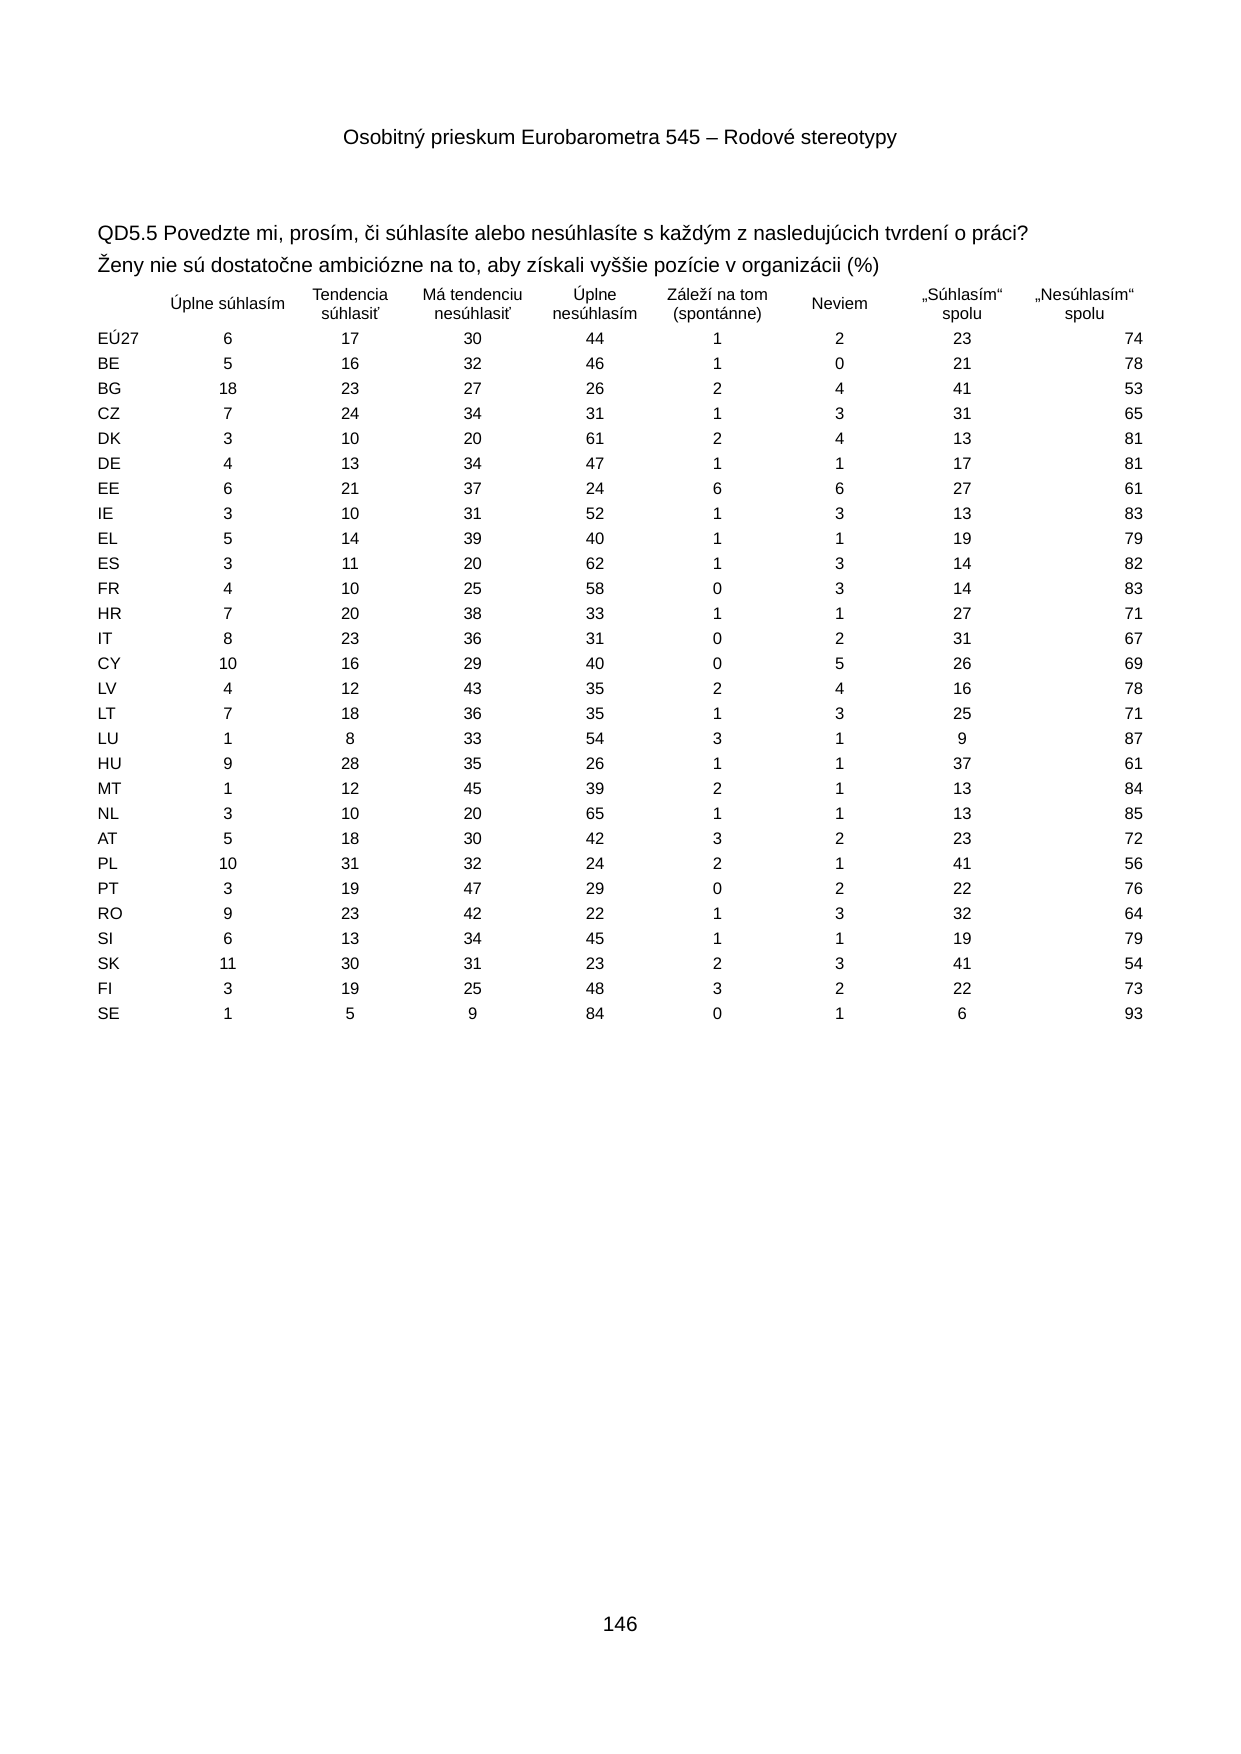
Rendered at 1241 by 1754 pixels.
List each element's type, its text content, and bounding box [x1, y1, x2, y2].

table_cell 3 [166, 801, 289, 826]
table_cell 36 [411, 626, 534, 651]
table_cell 10 [166, 851, 289, 876]
table_cell Záleží na tom (spontánne) [656, 281, 778, 326]
table_cell 2 [656, 676, 778, 701]
table_cell 2 [779, 326, 901, 351]
table_cell 31 [534, 401, 656, 426]
table_cell 35 [411, 751, 534, 776]
table_cell EÚ27 [95, 326, 166, 351]
table_cell DE [95, 451, 166, 476]
table_cell 31 [534, 626, 656, 651]
table_cell 27 [901, 601, 1023, 626]
table_cell 21 [289, 476, 411, 501]
table_cell 10 [289, 576, 411, 601]
table_cell 18 [289, 826, 411, 851]
table_cell 3 [656, 826, 778, 851]
table_cell 9 [166, 901, 289, 926]
table_cell LT [95, 701, 166, 726]
table_cell 16 [901, 676, 1023, 701]
table_cell 62 [534, 551, 656, 576]
table_cell 20 [289, 601, 411, 626]
table_cell 5 [166, 826, 289, 851]
table_cell 25 [411, 576, 534, 601]
table_cell SE [95, 1001, 166, 1026]
table_cell 3 [779, 551, 901, 576]
table_cell 25 [901, 701, 1023, 726]
table_cell 19 [901, 926, 1023, 951]
table_cell 46 [534, 351, 656, 376]
table_cell 0 [656, 576, 778, 601]
table_cell 10 [289, 801, 411, 826]
table_cell 1 [779, 451, 901, 476]
table_cell 54 [534, 726, 656, 751]
table_cell 32 [411, 351, 534, 376]
table_cell PL [95, 851, 166, 876]
table_cell 23 [901, 326, 1023, 351]
table_cell 18 [166, 376, 289, 401]
table_cell Úplne nesúhlasím [534, 281, 656, 326]
table_cell 8 [289, 726, 411, 751]
table_cell 14 [901, 576, 1023, 601]
table_cell 1 [656, 326, 778, 351]
table_cell 13 [901, 426, 1023, 451]
table_cell 0 [656, 651, 778, 676]
table_cell 1 [656, 451, 778, 476]
table_cell 2 [779, 876, 901, 901]
table_cell 6 [656, 476, 778, 501]
table_cell 3 [779, 901, 901, 926]
table_cell 10 [289, 426, 411, 451]
table_cell 4 [779, 376, 901, 401]
table_cell 67 [1023, 626, 1146, 651]
table_cell 37 [411, 476, 534, 501]
table_cell 85 [1023, 801, 1146, 826]
table_cell 23 [289, 376, 411, 401]
table_cell 11 [289, 551, 411, 576]
table_cell 34 [411, 451, 534, 476]
table_cell 3 [166, 501, 289, 526]
table_cell 3 [779, 501, 901, 526]
table_cell 38 [411, 601, 534, 626]
table_cell 13 [289, 451, 411, 476]
table_cell 27 [411, 376, 534, 401]
table_cell 1 [166, 726, 289, 751]
table_cell NL [95, 801, 166, 826]
table_cell 72 [1023, 826, 1146, 851]
table_cell CZ [95, 401, 166, 426]
table_cell 5 [779, 651, 901, 676]
table_header QD5.5 Povedzte mi, prosím, či súhlasíte alebo nesúhlasíte s každým z nasledujúcich tvrdení o práci? [95, 217, 1146, 249]
table_cell CY [95, 651, 166, 676]
table_cell 35 [534, 676, 656, 701]
table_cell 3 [779, 951, 901, 976]
table_cell 3 [166, 551, 289, 576]
table_cell 78 [1023, 351, 1146, 376]
table_cell HR [95, 601, 166, 626]
table_cell 22 [534, 901, 656, 926]
table_cell 39 [411, 526, 534, 551]
table_cell 40 [534, 526, 656, 551]
table_cell 47 [534, 451, 656, 476]
table_cell DK [95, 426, 166, 451]
table_cell 1 [656, 701, 778, 726]
table_cell 6 [166, 476, 289, 501]
table_cell 21 [901, 351, 1023, 376]
table_cell 93 [1023, 1001, 1146, 1026]
table_cell IT [95, 626, 166, 651]
table_cell 3 [656, 726, 778, 751]
table_cell AT [95, 826, 166, 851]
table_cell 1 [656, 751, 778, 776]
table_cell BE [95, 351, 166, 376]
table_cell 23 [289, 626, 411, 651]
table_cell 16 [289, 351, 411, 376]
table_cell 13 [901, 776, 1023, 801]
table_cell 2 [779, 826, 901, 851]
table_cell 20 [411, 551, 534, 576]
table_cell 1 [656, 926, 778, 951]
table_cell 1 [779, 1001, 901, 1026]
table_cell 41 [901, 376, 1023, 401]
table_cell 3 [166, 976, 289, 1001]
table_cell 30 [411, 826, 534, 851]
table_cell 29 [411, 651, 534, 676]
table_cell 34 [411, 926, 534, 951]
table_cell 9 [166, 751, 289, 776]
table_cell 31 [901, 401, 1023, 426]
table_cell 40 [534, 651, 656, 676]
table_cell 19 [901, 526, 1023, 551]
table_cell 0 [656, 876, 778, 901]
table_cell 1 [779, 851, 901, 876]
table_cell 39 [534, 776, 656, 801]
table_cell 43 [411, 676, 534, 701]
table_cell 9 [901, 726, 1023, 751]
table_cell 81 [1023, 426, 1146, 451]
table_cell 3 [166, 426, 289, 451]
table_cell 42 [534, 826, 656, 851]
table_cell 32 [901, 901, 1023, 926]
table_cell 0 [656, 1001, 778, 1026]
table_cell 41 [901, 951, 1023, 976]
table_cell 1 [779, 751, 901, 776]
table_cell 37 [901, 751, 1023, 776]
table_cell 61 [1023, 751, 1146, 776]
table_cell FR [95, 576, 166, 601]
table_cell 36 [411, 701, 534, 726]
table_cell 84 [534, 1001, 656, 1026]
table_cell RO [95, 901, 166, 926]
table_cell 24 [534, 476, 656, 501]
table_cell 83 [1023, 501, 1146, 526]
table_cell 9 [411, 1001, 534, 1026]
table_cell 6 [779, 476, 901, 501]
table_cell 1 [656, 401, 778, 426]
table_cell SI [95, 926, 166, 951]
table_cell 4 [166, 451, 289, 476]
table_cell SK [95, 951, 166, 976]
table_cell 6 [901, 1001, 1023, 1026]
table_cell 31 [901, 626, 1023, 651]
table_cell 1 [779, 776, 901, 801]
table_cell 79 [1023, 926, 1146, 951]
table_cell HU [95, 751, 166, 776]
table_cell 1 [779, 926, 901, 951]
table_cell 28 [289, 751, 411, 776]
table_cell 65 [1023, 401, 1146, 426]
table_cell 65 [534, 801, 656, 826]
table_cell 61 [1023, 476, 1146, 501]
table_cell 83 [1023, 576, 1146, 601]
table_cell 45 [534, 926, 656, 951]
table_cell 0 [656, 626, 778, 651]
table_cell 61 [534, 426, 656, 451]
table_cell EL [95, 526, 166, 551]
table_cell 14 [901, 551, 1023, 576]
table_cell 19 [289, 976, 411, 1001]
table_cell 47 [411, 876, 534, 901]
table_cell 52 [534, 501, 656, 526]
table_cell Má tendenciu nesúhlasiť [411, 281, 534, 326]
table_cell 53 [1023, 376, 1146, 401]
table_cell 23 [534, 951, 656, 976]
table_cell 2 [656, 851, 778, 876]
table_cell 1 [779, 601, 901, 626]
table_cell 17 [289, 326, 411, 351]
table_cell 33 [411, 726, 534, 751]
table_cell Úplne súhlasím [166, 281, 289, 326]
table_cell 74 [1023, 326, 1146, 351]
table_cell 1 [779, 801, 901, 826]
table_cell 78 [1023, 676, 1146, 701]
table_cell 8 [166, 626, 289, 651]
table_cell 19 [289, 876, 411, 901]
table_cell 13 [901, 801, 1023, 826]
table_cell 26 [534, 751, 656, 776]
table_cell 54 [1023, 951, 1146, 976]
table_cell 64 [1023, 901, 1146, 926]
table_cell 1 [779, 526, 901, 551]
table_cell Ženy nie sú dostatočne ambiciózne na to, aby získali vyššie pozície v organizácii (%) [95, 249, 1146, 281]
table_cell 42 [411, 901, 534, 926]
table_cell EE [95, 476, 166, 501]
table_cell 20 [411, 426, 534, 451]
table_cell 82 [1023, 551, 1146, 576]
table_cell 58 [534, 576, 656, 601]
table_cell 4 [166, 676, 289, 701]
table_cell „Nesúhlasím“ spolu [1023, 281, 1146, 326]
table_cell FI [95, 976, 166, 1001]
table_cell 22 [901, 876, 1023, 901]
table_cell 41 [901, 851, 1023, 876]
table_cell 3 [779, 401, 901, 426]
table_cell 24 [289, 401, 411, 426]
table_cell LU [95, 726, 166, 751]
table_cell ES [95, 551, 166, 576]
table_cell 31 [289, 851, 411, 876]
table_cell 12 [289, 776, 411, 801]
table_cell 17 [901, 451, 1023, 476]
table_cell 1 [656, 801, 778, 826]
table_cell 29 [534, 876, 656, 901]
table_cell 31 [411, 951, 534, 976]
table_cell 3 [779, 701, 901, 726]
table_cell 16 [289, 651, 411, 676]
table_cell 1 [656, 526, 778, 551]
table_cell 31 [411, 501, 534, 526]
table_cell 27 [901, 476, 1023, 501]
table_cell 32 [411, 851, 534, 876]
table_cell 7 [166, 401, 289, 426]
table_cell 87 [1023, 726, 1146, 751]
table_cell BG [95, 376, 166, 401]
table_cell 79 [1023, 526, 1146, 551]
table_cell 71 [1023, 701, 1146, 726]
table_cell 35 [534, 701, 656, 726]
table_cell 18 [289, 701, 411, 726]
table_cell 1 [656, 551, 778, 576]
table_cell 33 [534, 601, 656, 626]
table_cell Neviem [779, 281, 901, 326]
table_cell 5 [166, 351, 289, 376]
table_cell 56 [1023, 851, 1146, 876]
table_cell 23 [901, 826, 1023, 851]
table_cell 22 [901, 976, 1023, 1001]
table_cell MT [95, 776, 166, 801]
table_cell 3 [166, 876, 289, 901]
table_cell 5 [166, 526, 289, 551]
table_cell 26 [901, 651, 1023, 676]
table_cell 71 [1023, 601, 1146, 626]
table_cell 26 [534, 376, 656, 401]
table_cell [95, 281, 166, 326]
table_cell Tendencia súhlasiť [289, 281, 411, 326]
table_cell 69 [1023, 651, 1146, 676]
table_cell 45 [411, 776, 534, 801]
table_cell 84 [1023, 776, 1146, 801]
table_cell 25 [411, 976, 534, 1001]
table_cell 3 [656, 976, 778, 1001]
table_cell 2 [656, 376, 778, 401]
table_cell 1 [656, 501, 778, 526]
table_cell 5 [289, 1001, 411, 1026]
table_cell 1 [166, 1001, 289, 1026]
table_cell 1 [656, 601, 778, 626]
table_cell 14 [289, 526, 411, 551]
table_cell 3 [779, 576, 901, 601]
table_cell 2 [656, 776, 778, 801]
table_cell 12 [289, 676, 411, 701]
table_cell 10 [166, 651, 289, 676]
table_cell LV [95, 676, 166, 701]
table_cell 2 [779, 626, 901, 651]
table_cell 4 [166, 576, 289, 601]
table_cell 48 [534, 976, 656, 1001]
table_cell 13 [901, 501, 1023, 526]
table_cell 73 [1023, 976, 1146, 1001]
table_cell 4 [779, 676, 901, 701]
table_cell 7 [166, 701, 289, 726]
table_cell 2 [779, 976, 901, 1001]
table_cell 11 [166, 951, 289, 976]
table_cell 20 [411, 801, 534, 826]
table_cell 10 [289, 501, 411, 526]
table_cell 2 [656, 426, 778, 451]
table_cell 44 [534, 326, 656, 351]
table_cell 30 [289, 951, 411, 976]
table_cell 2 [656, 951, 778, 976]
table_cell 34 [411, 401, 534, 426]
table_cell 6 [166, 326, 289, 351]
table_cell 81 [1023, 451, 1146, 476]
table_cell 1 [656, 901, 778, 926]
table_cell 1 [166, 776, 289, 801]
table_cell 30 [411, 326, 534, 351]
table_cell 0 [779, 351, 901, 376]
table_cell 76 [1023, 876, 1146, 901]
table_cell 1 [779, 726, 901, 751]
table_cell 1 [656, 351, 778, 376]
table_cell „Súhlasím“ spolu [901, 281, 1023, 326]
table_cell 23 [289, 901, 411, 926]
table_cell 24 [534, 851, 656, 876]
table_cell 6 [166, 926, 289, 951]
table_cell 7 [166, 601, 289, 626]
table_cell 13 [289, 926, 411, 951]
table_cell 4 [779, 426, 901, 451]
table_cell PT [95, 876, 166, 901]
table_cell IE [95, 501, 166, 526]
